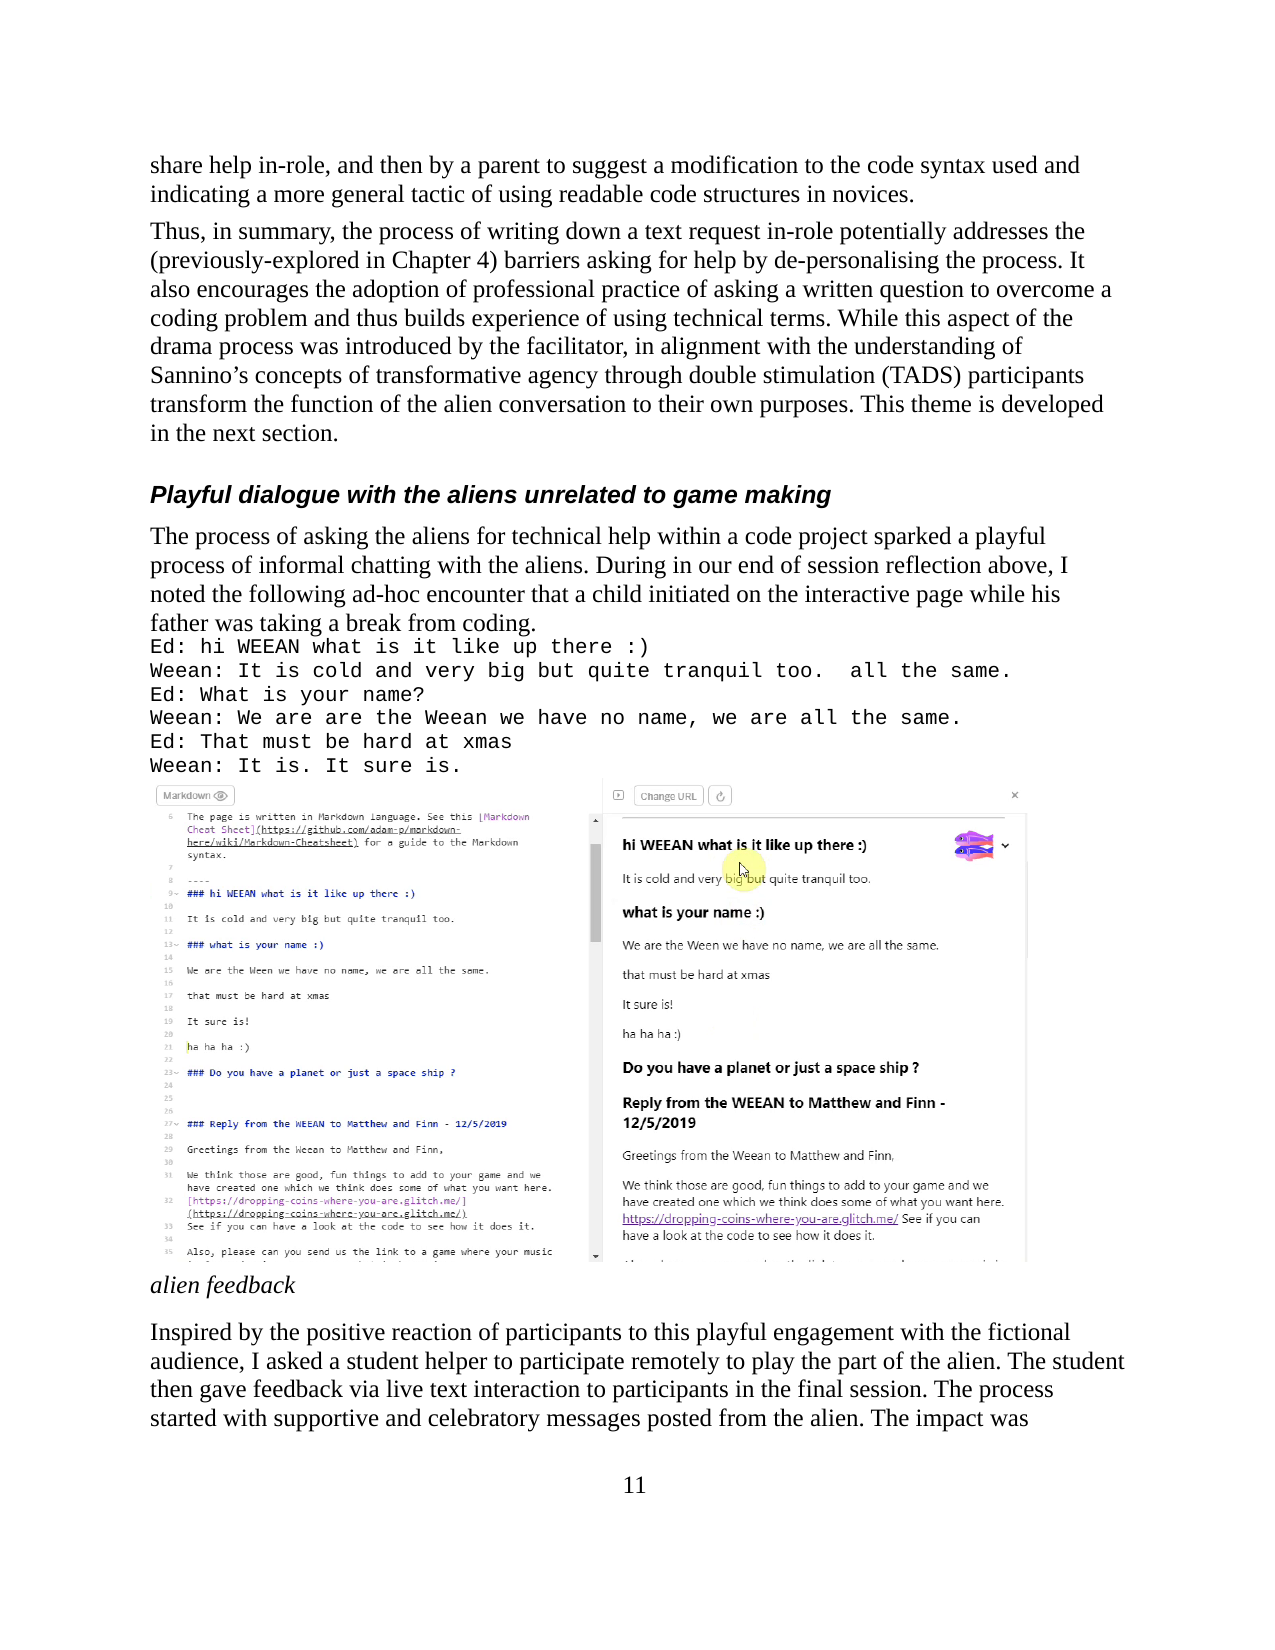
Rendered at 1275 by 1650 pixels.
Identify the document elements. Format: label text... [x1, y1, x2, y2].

text The process of asking the aliens for technical help within a code project sparked a playful process of informal chatting with the aliens. During in our end of session reflection above, I noted the following ad-hoc encounter that a child initiated on the interactive page while his father was taking a break from coding. [150, 521, 1125, 636]
picture [150, 778, 1028, 1262]
text share help in-role, and then by a parent to suggest a modification to the code syntax used and indicating a more general tactic of using readable code structures in novices. [150, 150, 1125, 207]
text alien feedback [150, 1270, 1125, 1299]
text Ed: That must be hard at xmas [150, 731, 1125, 755]
subtitle Playful dialogue with the aliens unrelated to game making [150, 480, 1125, 509]
text Weean: It is. It sure is. [150, 755, 1125, 778]
text Inspired by the positive reaction of participants to this playful engagement with the fictional audience, I asked a student helper to participate remotely to play the part of the alien. The student then gave feedback via live text interaction to participants in the final session. The process started with supportive and celebratory messages posted from the alien. The impact was [150, 1317, 1125, 1432]
text Weean: It is cold and very big but quite tranquil too. all the same. [150, 660, 1125, 684]
text Ed: hi WEEAN what is it like up there :) [150, 636, 1125, 660]
text Thus, in summary, the process of writing down a text request in-role potentially addresses the (previously-explored in Chapter 4) barriers asking for help by de-personalising the process. It also encourages the adoption of professional practice of asking a written question to overcome a coding problem and thus builds experience of using technical terms. While this aspect of the drama process was introduced by the facilitator, in alignment with the understanding of Sannino’s concepts of transformative agency through double stimulation (TADS) participants transform the function of the alien conversation to their own purposes. This theme is developed in the next section. [150, 216, 1125, 446]
text Weean: We are are the Weean we have no name, we are all the same. [150, 707, 1125, 731]
text Ed: What is your name? [150, 684, 1125, 707]
